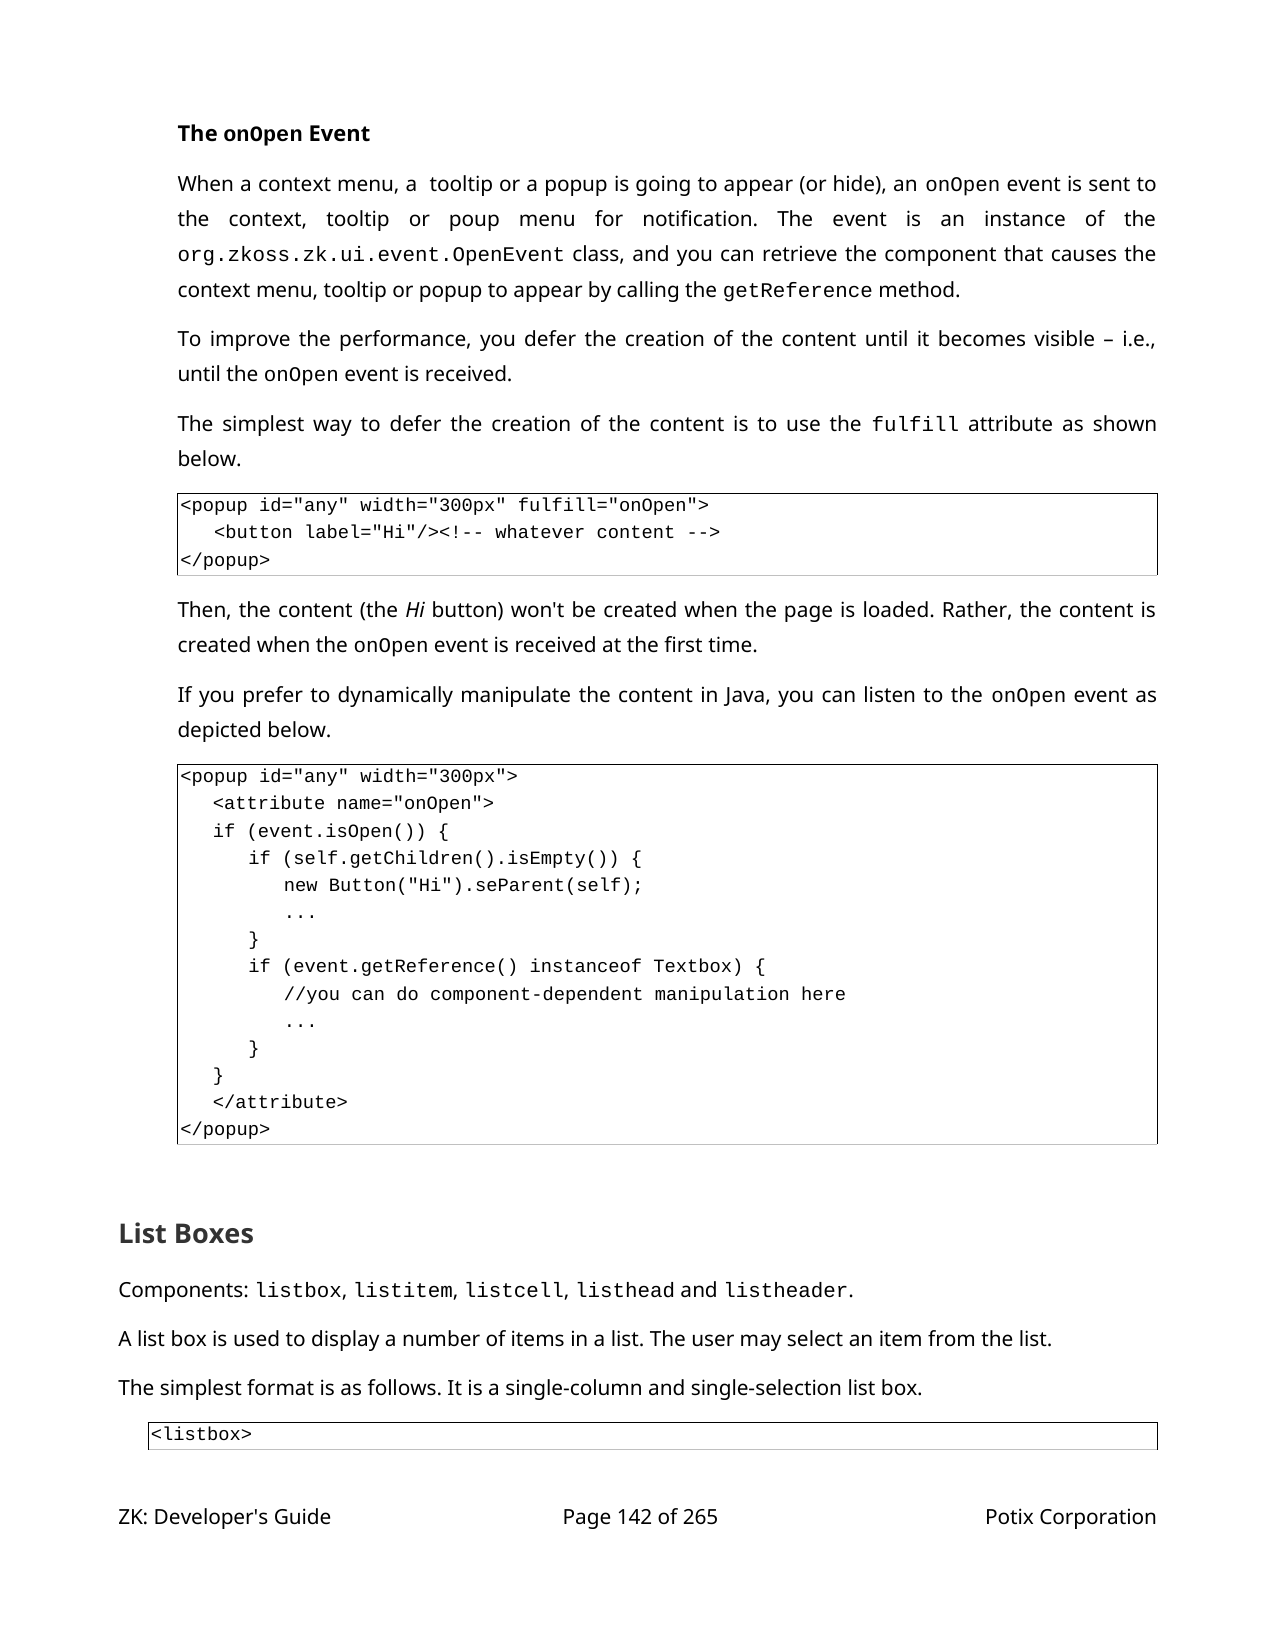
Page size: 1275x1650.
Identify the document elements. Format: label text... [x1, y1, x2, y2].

text A list box is used to display a number of items in a list. The user may select an item from the list. [118, 1324, 1157, 1353]
text //you can do component-dependent manipulation here [178, 982, 1157, 1006]
text To improve the performance, you defer the creation of the content until it becomes visible – i.e., until the onOpen event is received. [177, 324, 1157, 388]
text If you prefer to dynamically manipulate the content in Java, you can listen to the onOpen event as depicted below. [177, 680, 1157, 743]
text </attribute> </popup> [178, 1090, 1157, 1144]
subtitle List Boxes [118, 1215, 1157, 1252]
text Components: listbox, listitem, listcell, listhead and listheader. [118, 1275, 1157, 1304]
text The simplest way to defer the creation of the content is to use the fulfill attribute as shown below. [177, 409, 1157, 472]
text </popup> [178, 547, 1157, 575]
text } [178, 1036, 1157, 1060]
text ... [178, 900, 1157, 924]
text ... [178, 1009, 1157, 1033]
text Then, the content (the Hi button) won't be created when the page is loaded. Rather, the content is created when the onOpen event is received at the first time. [177, 595, 1157, 659]
text if (event.isOpen()) { [178, 818, 1157, 843]
text <popup id="any" width="300px"> [178, 765, 1157, 788]
text if (self.getChildren().isEmpty()) { [178, 846, 1157, 870]
text The simplest format is as follows. It is a single-column and single-selection list box. [118, 1373, 1157, 1402]
text <button label="Hi"/><!-- whatever content --> [178, 520, 1157, 544]
text <listbox> [149, 1423, 1157, 1449]
text <attribute name="onOpen"> [178, 791, 1157, 816]
text } [178, 1063, 1157, 1087]
text } [178, 927, 1157, 951]
text new Button("Hi").seParent(self); [178, 873, 1157, 897]
text if (event.getReference() instanceof Textbox) { [178, 954, 1157, 979]
text When a context menu, a tooltip or a popup is going to appear (or hide), an onOpen event is sent to the context, tooltip or poup menu for notification. The event is an instance of the org.zkoss.zk.ui.event.OpenEvent class, and you can retrieve the component that causes the context menu, tooltip or popup to appear by calling the getReference method. [177, 169, 1157, 304]
subtitle The onOpen Event [177, 118, 1157, 148]
text <popup id="any" width="300px" fulfill="onOpen"> [178, 494, 1157, 517]
